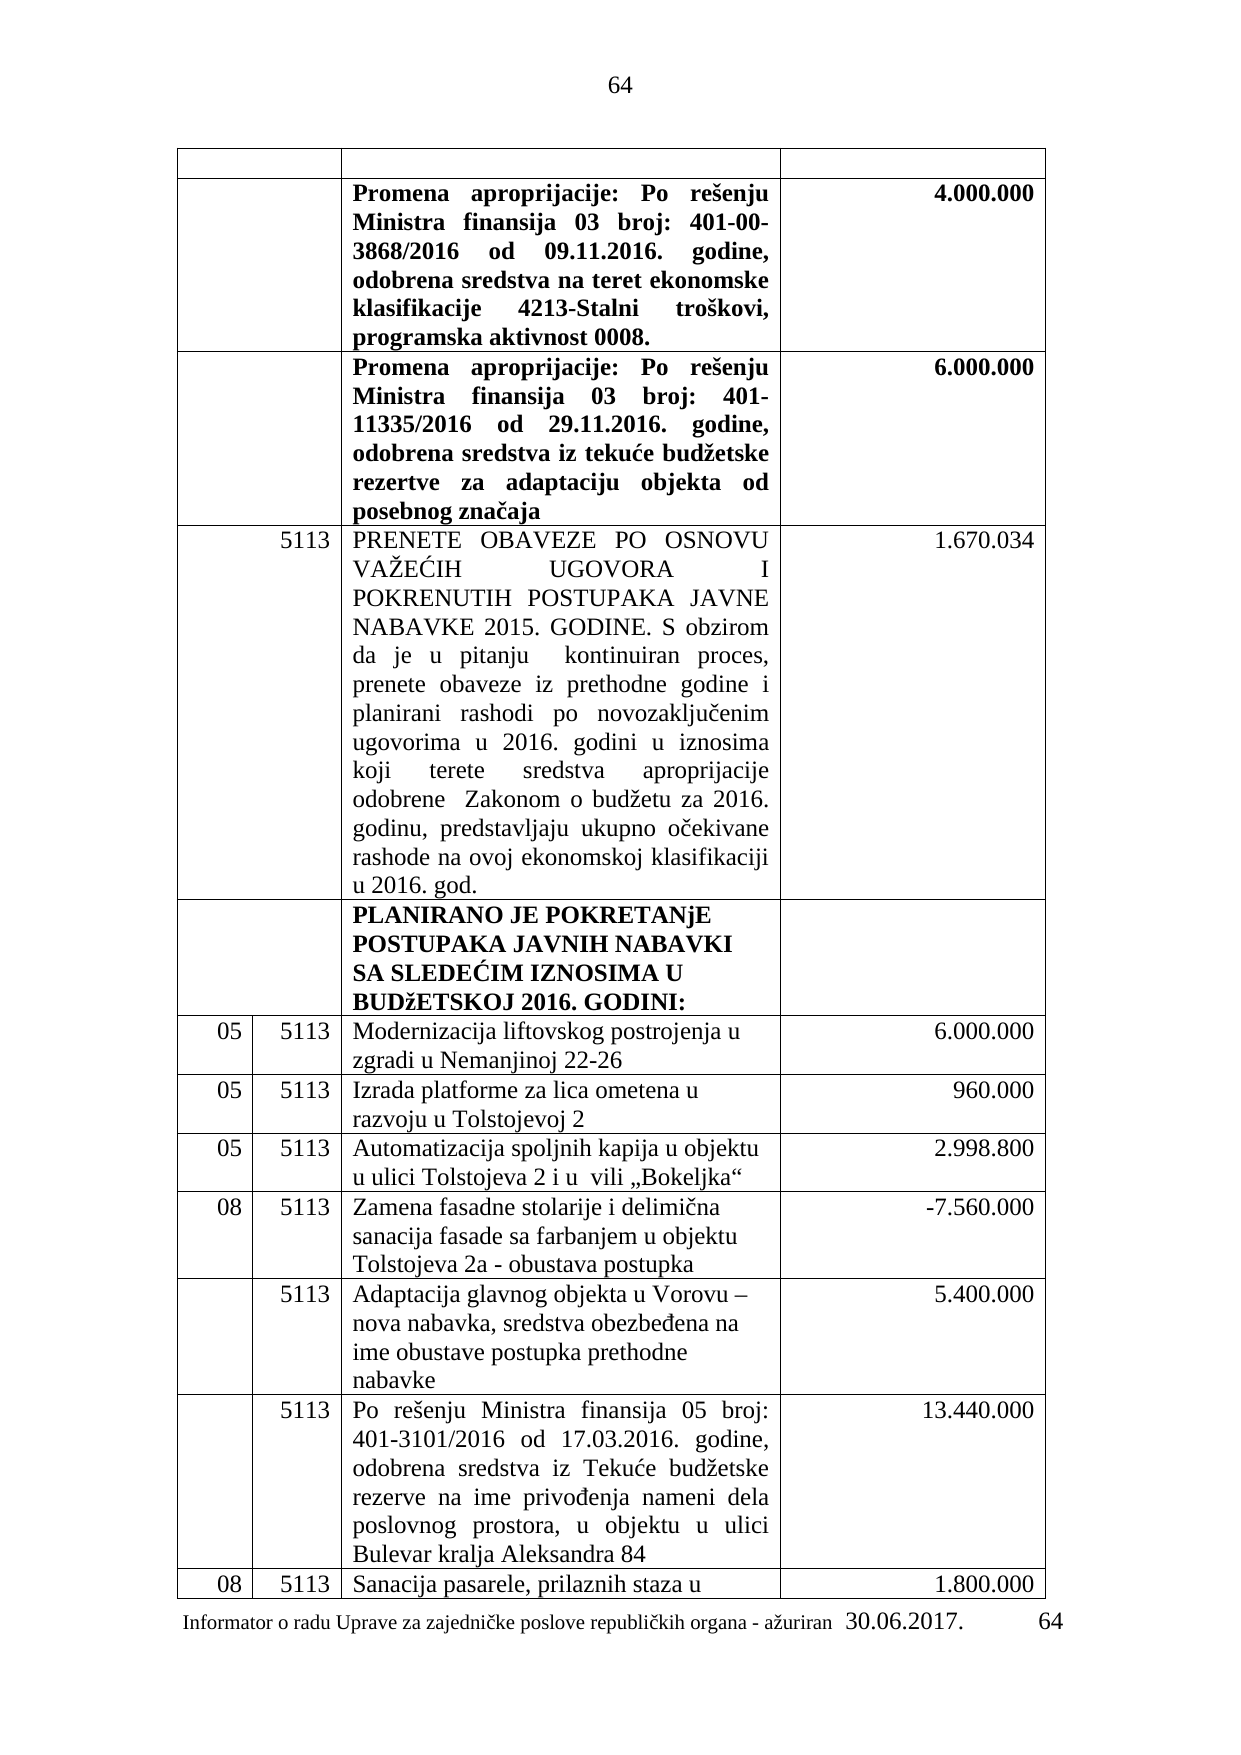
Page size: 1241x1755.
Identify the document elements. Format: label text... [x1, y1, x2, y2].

table_cell Adaptacija glavnog objekta u Vorovu –nova nabavka, sredstva obezbeđena na ime obustave postupka prethodne nabavke [342, 1279, 780, 1394]
table_cell 5113 [253, 1569, 341, 1598]
table_cell 05 [178, 1134, 252, 1191]
table_cell Modernizacija liftovskog postrojenja u zgradi u Nemanjinoj 22-26 [342, 1016, 780, 1074]
table_cell Sanacija pasarele, prilaznih staza u [342, 1569, 780, 1598]
table_cell Po rešenju Ministra finansija 05 broj: 401-3101/2016 od 17.03.2016. godine, odobrena sredstva iz Tekuće budžetske rezerve na ime privođenja nameni dela poslovnog prostora, u objektu u ulici Bulevar kralјa Aleksandra 84 [342, 1395, 780, 1568]
table_cell Automatizacija spolјnih kapija u objektu u ulici Tolstojeva 2 i u vili „Bokelјka“ [342, 1134, 780, 1191]
table_cell 1.800.000 [781, 1569, 1045, 1598]
table_cell 5113 [253, 1395, 341, 1568]
table_cell [178, 900, 341, 1015]
table_cell 13.440.000 [781, 1395, 1045, 1568]
table_cell Zamena fasadne stolarije i delimična sanacija fasade sa farbanjem u objektu Tolstojeva 2a - obustava postupka [342, 1192, 780, 1278]
table_cell 960.000 [781, 1075, 1045, 1132]
table_cell [178, 1279, 252, 1394]
table_cell 5.400.000 [781, 1279, 1045, 1394]
table_cell [342, 149, 780, 177]
table_cell [781, 149, 1045, 177]
table_cell [781, 900, 1045, 1015]
table_cell 5113 [253, 1075, 341, 1132]
table_cell 5113 [253, 1279, 341, 1394]
table_cell [178, 1395, 252, 1568]
table_cell 2.998.800 [781, 1134, 1045, 1191]
table_cell [178, 149, 341, 177]
table_cell 08 [178, 1192, 252, 1278]
table_cell 4.000.000 [781, 179, 1045, 351]
table_cell 1.670.034 [781, 526, 1045, 899]
table_cell 6.000.000 [781, 1016, 1045, 1074]
table_cell 05 [178, 1016, 252, 1074]
table_cell 6.000.000 [781, 352, 1045, 524]
table_cell [178, 352, 341, 524]
table_cell Izrada platforme za lica ometena u razvoju u Tolstojevoj 2 [342, 1075, 780, 1132]
table_cell 05 [178, 1075, 252, 1132]
table_cell 5113 [178, 526, 341, 899]
table_cell 08 [178, 1569, 252, 1598]
table_cell 5113 [253, 1016, 341, 1074]
table_cell Promena aproprijacije: Po rešenju Ministra finansija 03 broj: 401-11335/2016 od 29.11.2016. godine, odobrena sredstva iz tekuće budžetske rezertve za adaptaciju objekta od posebnog značaja [342, 352, 780, 524]
table_cell PLANIRANO JE POKRETANјE POSTUPAKA JAVNIH NABAVKI SA SLEDEĆIM IZNOSIMA U BUDžETSKOJ 2016. GODINI: [342, 900, 780, 1015]
table_cell 5113 [253, 1192, 341, 1278]
table_cell PRENETE OBAVEZE PO OSNOVU VAŽEĆIH UGOVORA I POKRENUTIH POSTUPAKA JAVNE NABAVKE 2015. GODINE. S obzirom da je u pitanju kontinuiran proces, prenete obaveze iz prethodne godine i planirani rashodi po novozaklјučenim ugovorima u 2016. godini u iznosima koji terete sredstva aproprijacije odobrene Zakonom o budžetu za 2016. godinu, predstavlјaju ukupno očekivane rashode na ovoj ekonomskoj klasifikaciji u 2016. god. [342, 526, 780, 899]
table_cell Promena aproprijacije: Po rešenju Ministra finansija 03 broj: 401-00-3868/2016 od 09.11.2016. godine, odobrena sredstva na teret ekonomske klasifikacije 4213-Stalni troškovi, programska aktivnost 0008. [342, 179, 780, 351]
table_cell [178, 179, 341, 351]
table_cell 5113 [253, 1134, 341, 1191]
table_cell -7.560.000 [781, 1192, 1045, 1278]
